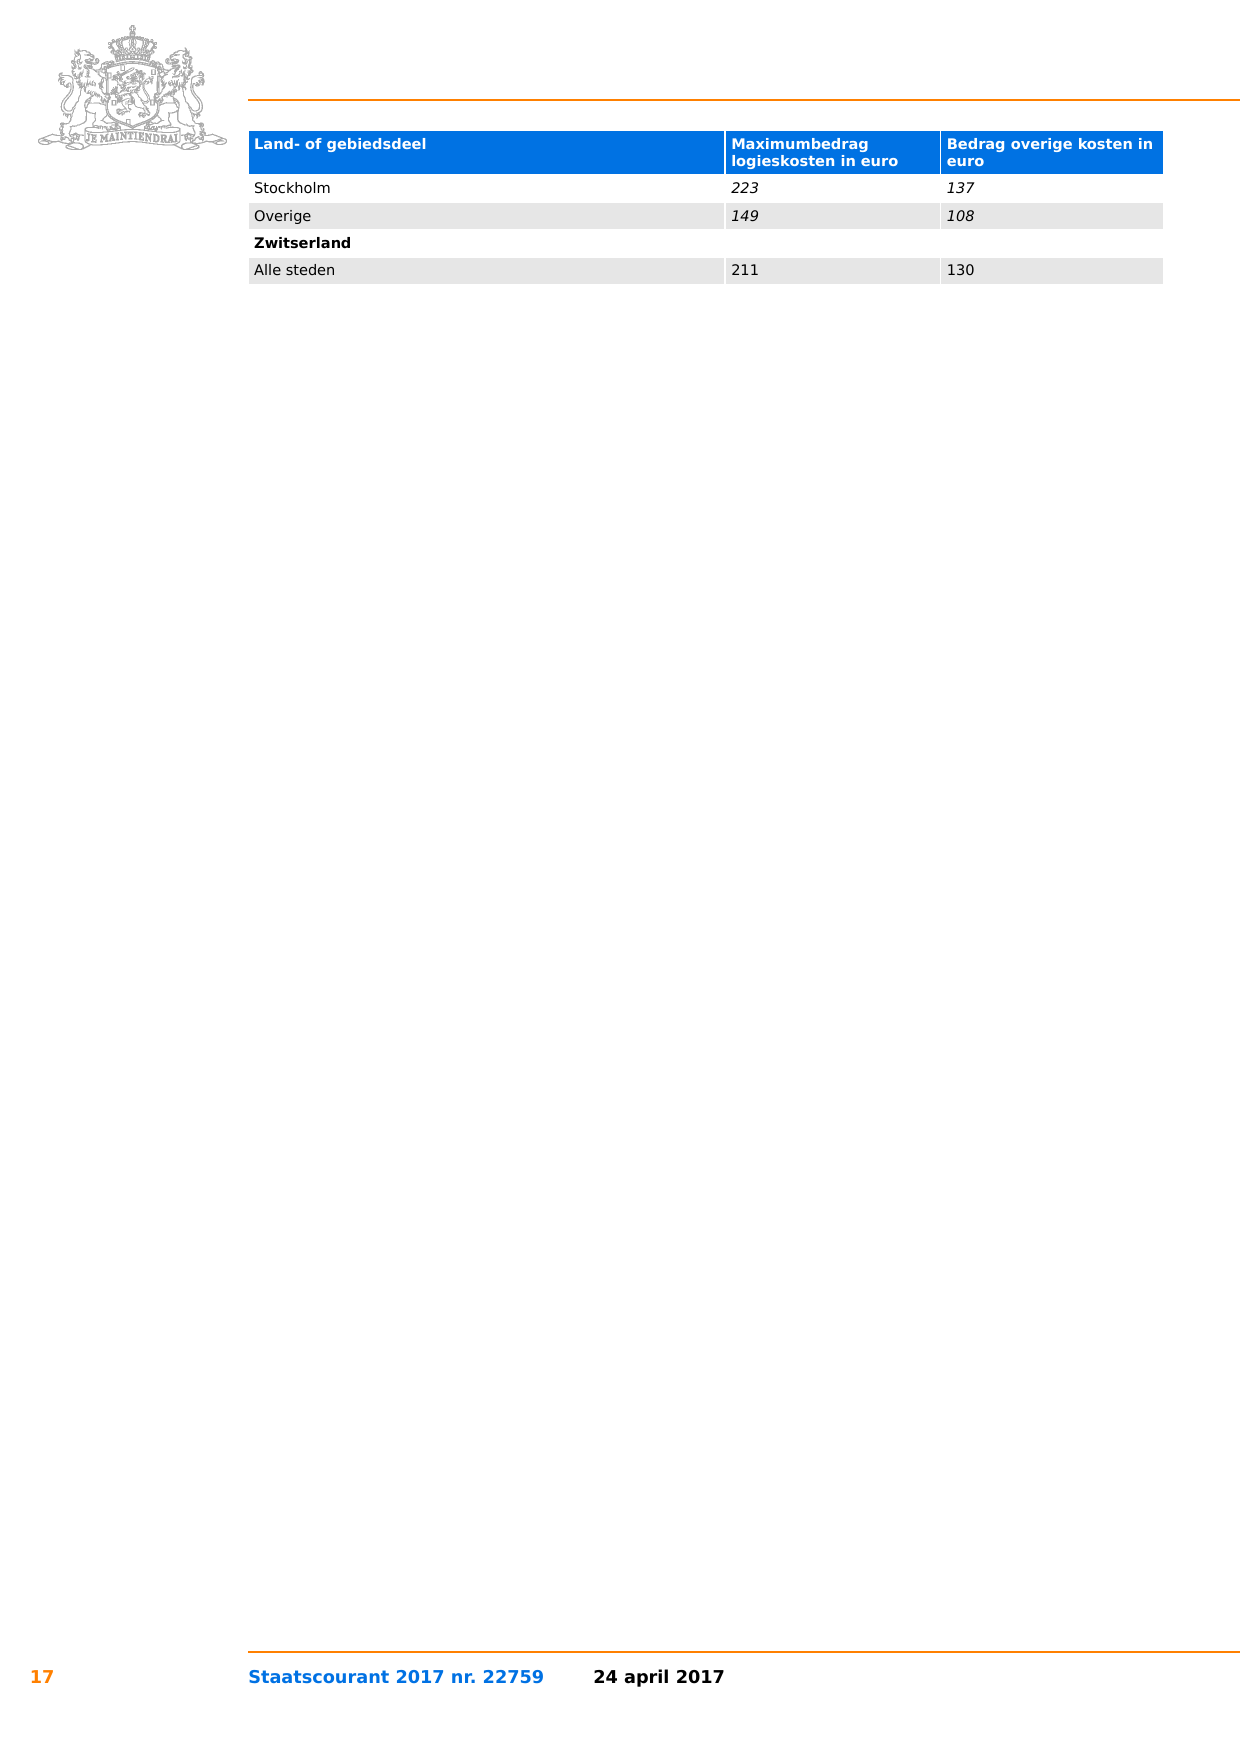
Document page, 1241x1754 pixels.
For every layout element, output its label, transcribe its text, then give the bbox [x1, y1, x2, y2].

table_cell [726, 230, 940, 256]
table_cell Zwitserland [249, 230, 724, 256]
table_cell [941, 230, 1163, 256]
table_cell 149 [726, 203, 940, 229]
picture [38, 25, 227, 150]
table_header Bedrag overige kosten in euro [941, 131, 1163, 174]
table_cell 108 [941, 203, 1163, 229]
table_header Land- of gebiedsdeel [249, 131, 724, 174]
table_cell Stockholm [249, 175, 724, 202]
table_cell 130 [941, 258, 1163, 284]
table_cell 223 [726, 175, 940, 202]
table_cell Alle steden [249, 258, 724, 284]
table_cell 137 [941, 175, 1163, 202]
table_cell 211 [726, 258, 940, 284]
table_cell Overige [249, 203, 724, 229]
table_header Maximumbedrag logieskosten in euro [726, 131, 940, 174]
